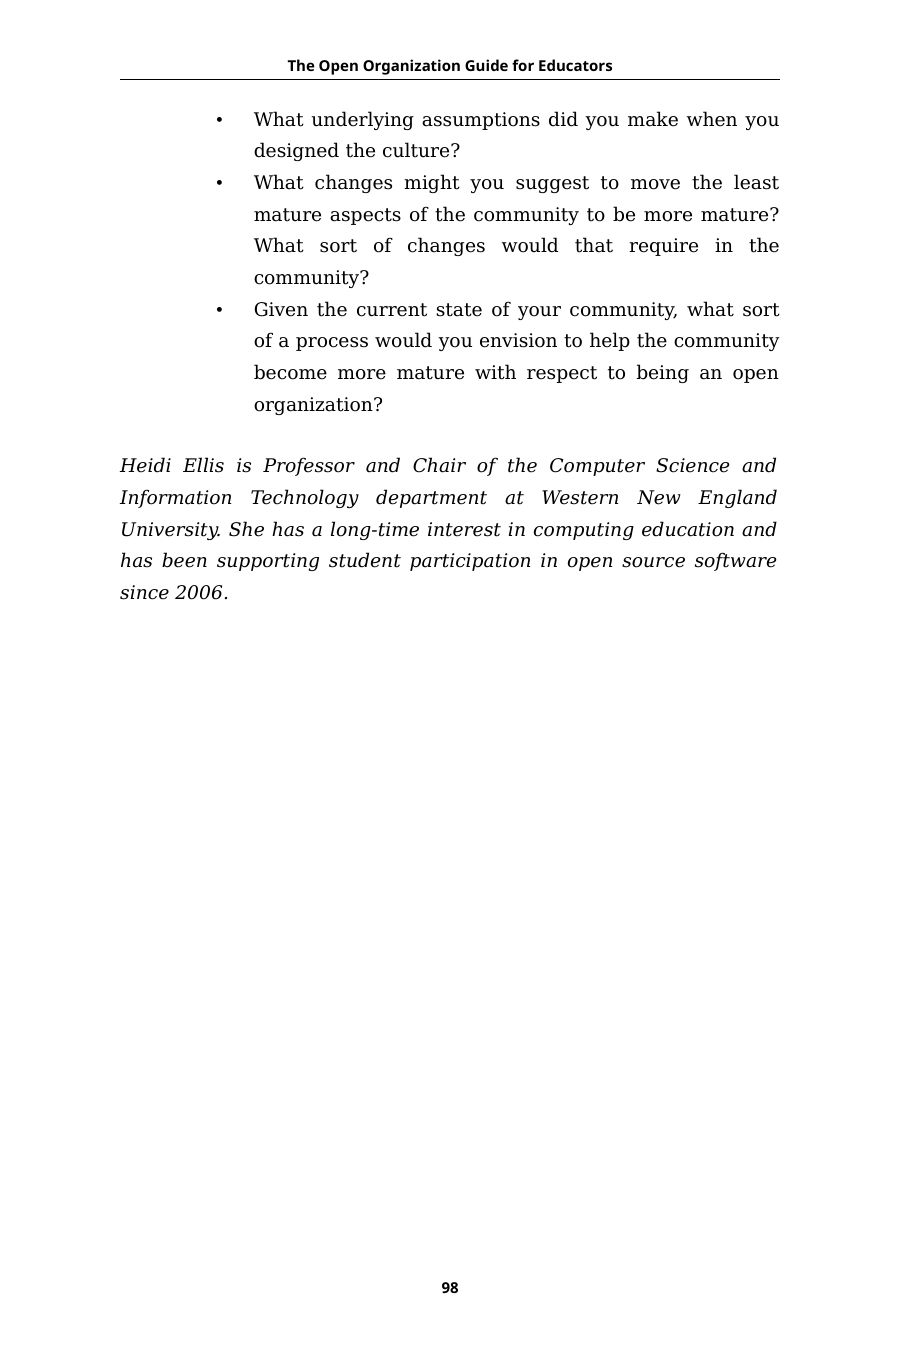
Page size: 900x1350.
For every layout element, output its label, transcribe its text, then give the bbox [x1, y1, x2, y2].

list What underlying assumptions did you make when you designed the culture? [216, 109, 780, 162]
list What changes might you suggest to move the least mature aspects of the community to be more mature? What sort of changes would that require in the community? [216, 172, 780, 289]
list Given the current state of your community, what sort of a process would you envision to help the community become more mature with respect to being an open organization? [216, 299, 780, 416]
text Heidi Ellis is Professor and Chair of the Computer Science and Information Technology department at Western New England University. She has a long-time interest in computing education and has been supporting student participation in open source software since 2006. [120, 455, 780, 604]
